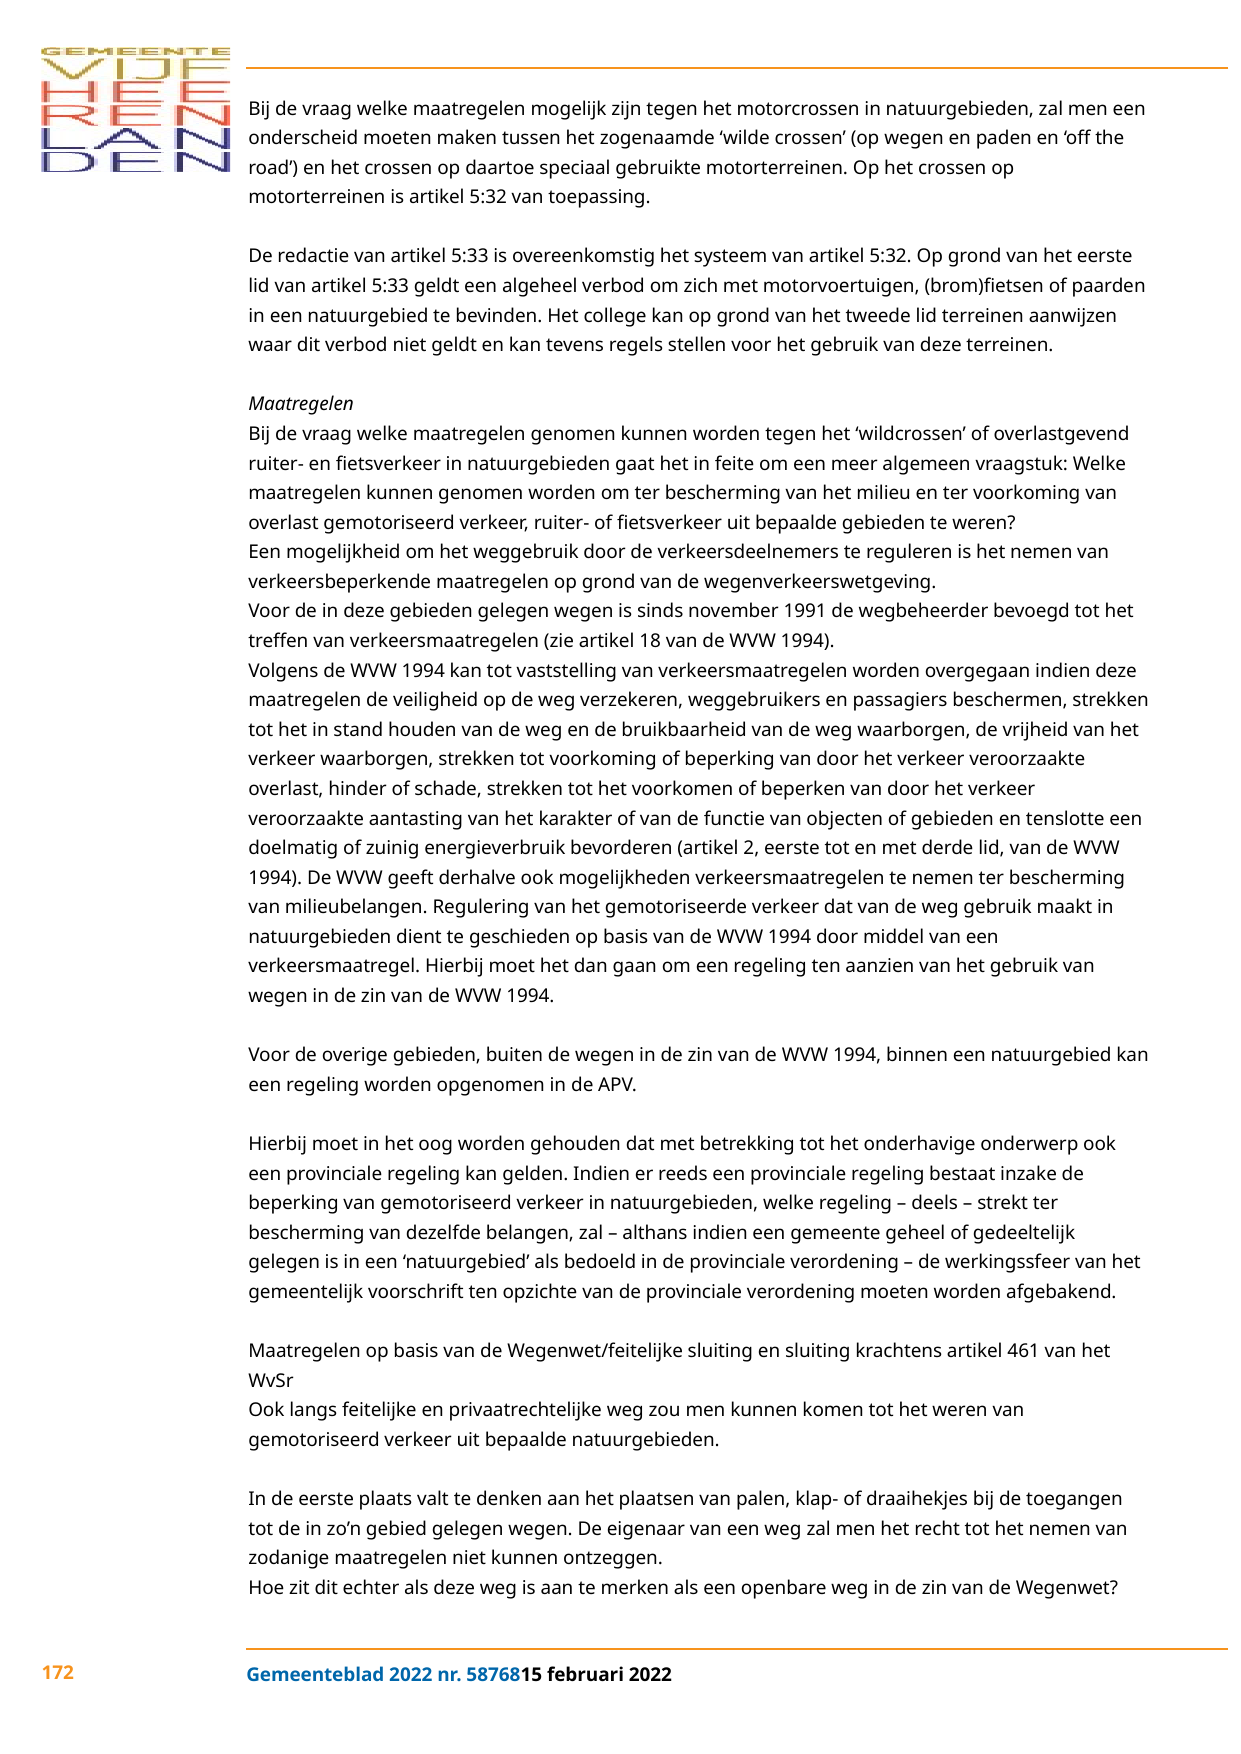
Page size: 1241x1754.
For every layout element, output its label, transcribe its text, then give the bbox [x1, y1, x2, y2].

text Ook langs feitelijke en privaatrechtelijke weg zou men kunnen komen tot het weren van gemotoriseerd verkeer uit bepaalde natuurgebieden. [248, 1396, 1152, 1452]
text Bij de vraag welke maatregelen mogelijk zijn tegen het motorcrossen in natuurgebieden, zal men een onderscheid moeten maken tussen het zogenaamde ‘wilde crossen’ (op wegen en paden en ‘off the road’) en het crossen op daartoe speciaal gebruikte motorterreinen. Op het crossen op motorterreinen is artikel 5:32 van toepassing. [248, 95, 1152, 209]
text De redactie van artikel 5:33 is overeenkomstig het systeem van artikel 5:32. Op grond van het eerste lid van artikel 5:33 geldt een algeheel verbod om zich met motorvoertuigen, (brom)fietsen of paarden in een natuurgebied te bevinden. Het college kan op grond van het tweede lid terreinen aanwijzen waar dit verbod niet geldt en kan tevens regels stellen voor het gebruik van deze terreinen. [248, 243, 1152, 357]
text Volgens de WVW 1994 kan tot vaststelling van verkeersmaatregelen worden overgegaan indien deze maatregelen de veiligheid op de weg verzekeren, weggebruikers en passagiers beschermen, strekken tot het in stand houden van de weg en de bruikbaarheid van de weg waarborgen, de vrijheid van het verkeer waarborgen, strekken tot voorkoming of beperking van door het verkeer veroorzaakte overlast, hinder of schade, strekken tot het voorkomen of beperken van door het verkeer veroorzaakte aantasting van het karakter of van de functie van objecten of gebieden en tenslotte een doelmatig of zuinig energieverbruik bevorderen (artikel 2, eerste tot en met derde lid, van de WVW 1994). De WVW geeft derhalve ook mogelijkheden verkeersmaatregelen te nemen ter bescherming van milieubelangen. Regulering van het gemotoriseerde verkeer dat van de weg gebruik maakt in natuurgebieden dient te geschieden op basis van de WVW 1994 door middel van een verkeersmaatregel. Hierbij moet het dan gaan om een regeling ten aanzien van het gebruik van wegen in de zin van de WVW 1994. [248, 657, 1152, 1008]
text Maatregelen [248, 391, 1152, 416]
picture [41, 47, 231, 172]
text In de eerste plaats valt te denken aan het plaatsen van palen, klap- of draaihekjes bij de toegangen tot de in zo’n gebied gelegen wegen. De eigenaar van een weg zal men het recht tot het nemen van zodanige maatregelen niet kunnen ontzeggen. [248, 1485, 1152, 1570]
text Een mogelijkheid om het weggebruik door de verkeersdeelnemers te reguleren is het nemen van verkeersbeperkende maatregelen op grond van de wegenverkeerswetgeving. [248, 538, 1152, 594]
text Bij de vraag welke maatregelen genomen kunnen worden tegen het ‘wildcrossen’ of overlastgevend ruiter- en fietsverkeer in natuurgebieden gaat het in feite om een meer algemeen vraagstuk: Welke maatregelen kunnen genomen worden om ter bescherming van het milieu en ter voorkoming van overlast gemotoriseerd verkeer, ruiter- of fietsverkeer uit bepaalde gebieden te weren? [248, 420, 1152, 535]
text Maatregelen op basis van de Wegenwet/feitelijke sluiting en sluiting krachtens artikel 461 van het WvSr [248, 1337, 1152, 1393]
text Voor de overige gebieden, buiten de wegen in de zin van de WVW 1994, binnen een natuurgebied kan een regeling worden opgenomen in de APV. [248, 1041, 1152, 1097]
text Hierbij moet in het oog worden gehouden dat met betrekking tot het onderhavige onderwerp ook een provinciale regeling kan gelden. Indien er reeds een provinciale regeling bestaat inzake de beperking van gemotoriseerd verkeer in natuurgebieden, welke regeling – deels – strekt ter bescherming van dezelfde belangen, zal – althans indien een gemeente geheel of gedeeltelijk gelegen is in een ‘natuurgebied’ als bedoeld in de provinciale verordening – de werkingssfeer van het gemeentelijk voorschrift ten opzichte van de provinciale verordening moeten worden afgebakend. [248, 1130, 1152, 1304]
text Voor de in deze gebieden gelegen wegen is sinds november 1991 de wegbeheerder bevoegd tot het treffen van verkeersmaatregelen (zie artikel 18 van de WVW 1994). [248, 598, 1152, 653]
text Hoe zit dit echter als deze weg is aan te merken als een openbare weg in de zin van de Wegenwet? [248, 1574, 1152, 1600]
